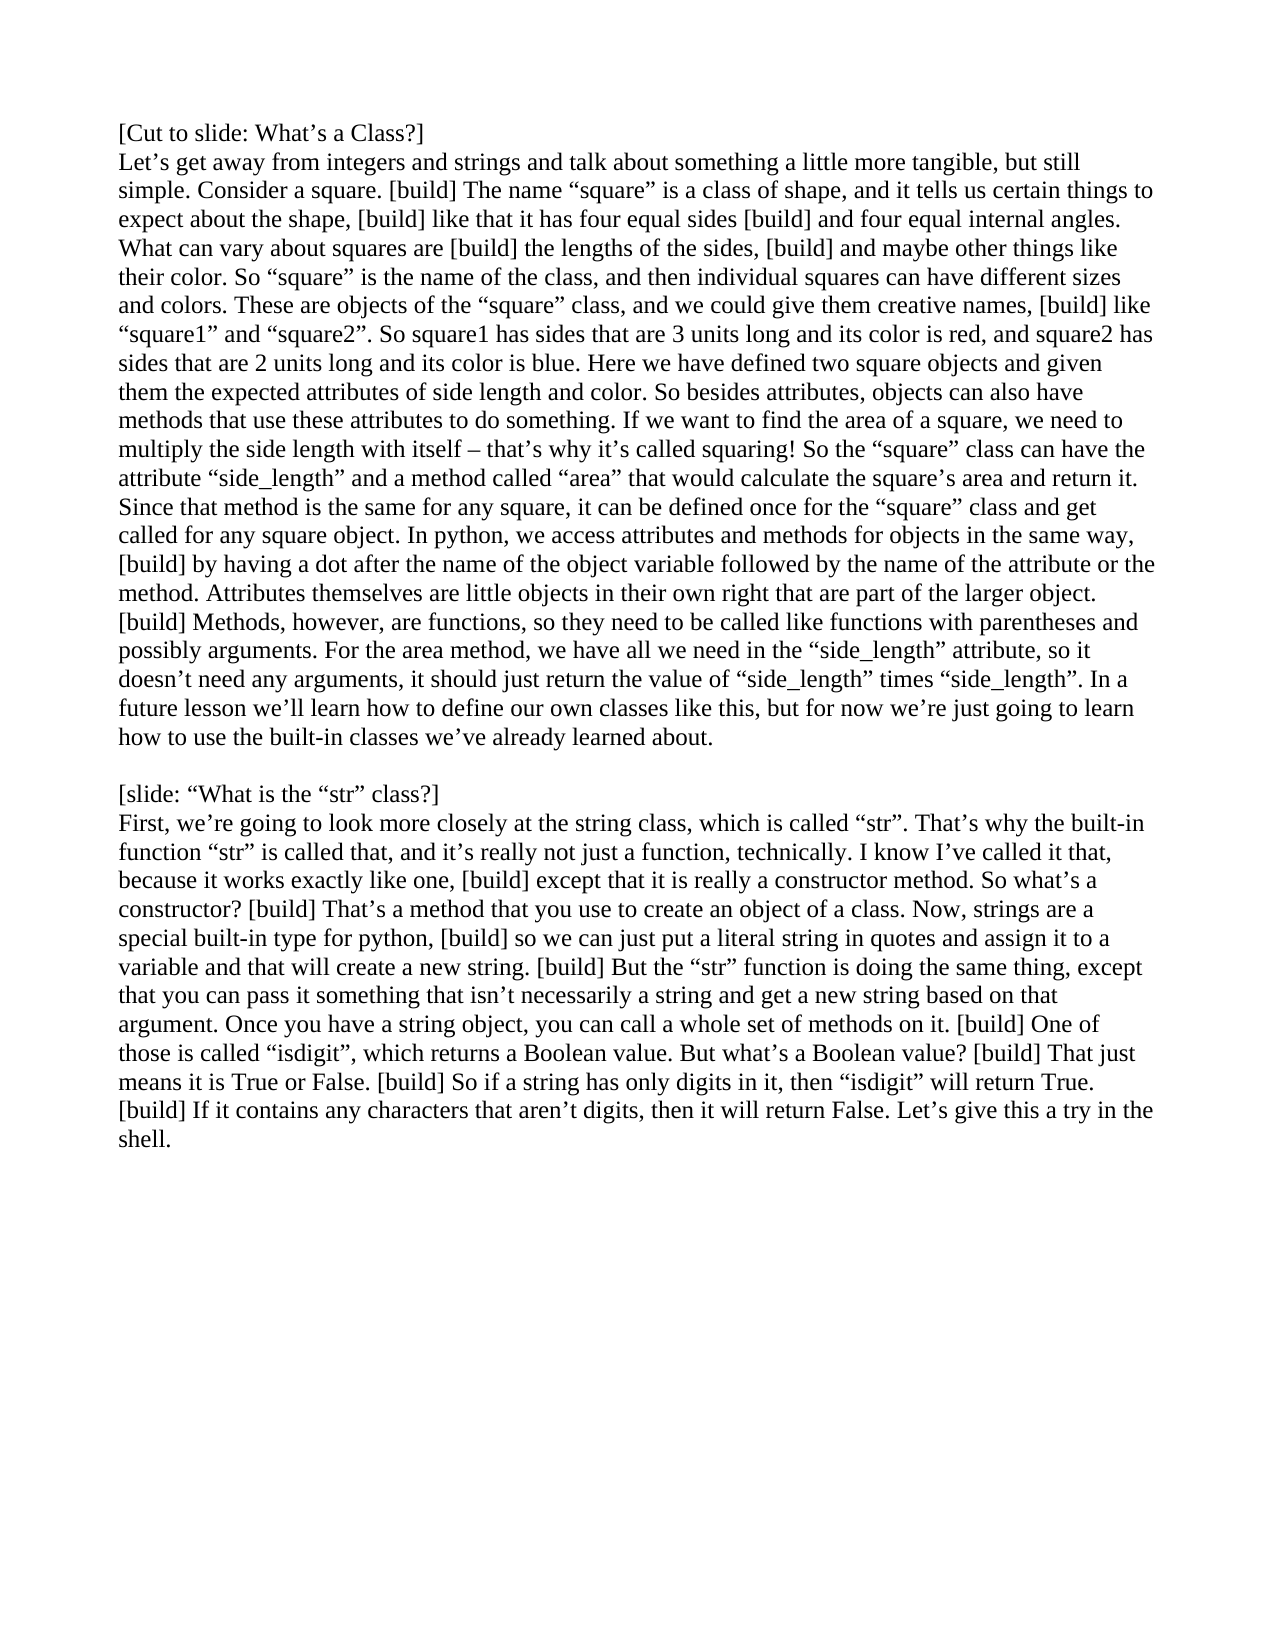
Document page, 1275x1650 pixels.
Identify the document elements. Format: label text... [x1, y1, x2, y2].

text [Cut to slide: What’s a Class?] [118, 118, 1157, 147]
text Let’s get away from integers and strings and talk about something a little more tangible, but still simple. Consider a square. [build] The name “square” is a class of shape, and it tells us certain things to expect about the shape, [build] like that it has four equal sides [build] and four equal internal angles. What can vary about squares are [build] the lengths of the sides, [build] and maybe other things like their color. So “square” is the name of the class, and then individual squares can have different sizes and colors. These are objects of the “square” class, and we could give them creative names, [build] like “square1” and “square2”. So square1 has sides that are 3 units long and its color is red, and square2 has sides that are 2 units long and its color is blue. Here we have defined two square objects and given them the expected attributes of side length and color. So besides attributes, objects can also have methods that use these attributes to do something. If we want to find the area of a square, we need to multiply the side length with itself – that’s why it’s called squaring! So the “square” class can have the attribute “side_length” and a method called “area” that would calculate the square’s area and return it. Since that method is the same for any square, it can be defined once for the “square” class and get called for any square object. In python, we access attributes and methods for objects in the same way, [build] by having a dot after the name of the object variable followed by the name of the attribute or the method. Attributes themselves are little objects in their own right that are part of the larger object. [build] Methods, however, are functions, so they need to be called like functions with parentheses and possibly arguments. For the area method, we have all we need in the “side_length” attribute, so it doesn’t need any arguments, it should just return the value of “side_length” times “side_length”. In a future lesson we’ll learn how to define our own classes like this, but for now we’re just going to learn how to use the built-in classes we’ve already learned about. [118, 147, 1157, 751]
text [slide: “What is the “str” class?] [118, 779, 1157, 808]
text First, we’re going to look more closely at the string class, which is called “str”. That’s why the built-in function “str” is called that, and it’s really not just a function, technically. I know I’ve called it that, because it works exactly like one, [build] except that it is really a constructor method. So what’s a constructor? [build] That’s a method that you use to create an object of a class. Now, strings are a special built-in type for python, [build] so we can just put a literal string in quotes and assign it to a variable and that will create a new string. [build] But the “str” function is doing the same thing, except that you can pass it something that isn’t necessarily a string and get a new string based on that argument. Once you have a string object, you can call a whole set of methods on it. [build] One of those is called “isdigit”, which returns a Boolean value. But what’s a Boolean value? [build] That just means it is True or False. [build] So if a string has only digits in it, then “isdigit” will return True. [build] If it contains any characters that aren’t digits, then it will return False. Let’s give this a try in the shell. [118, 808, 1157, 1153]
